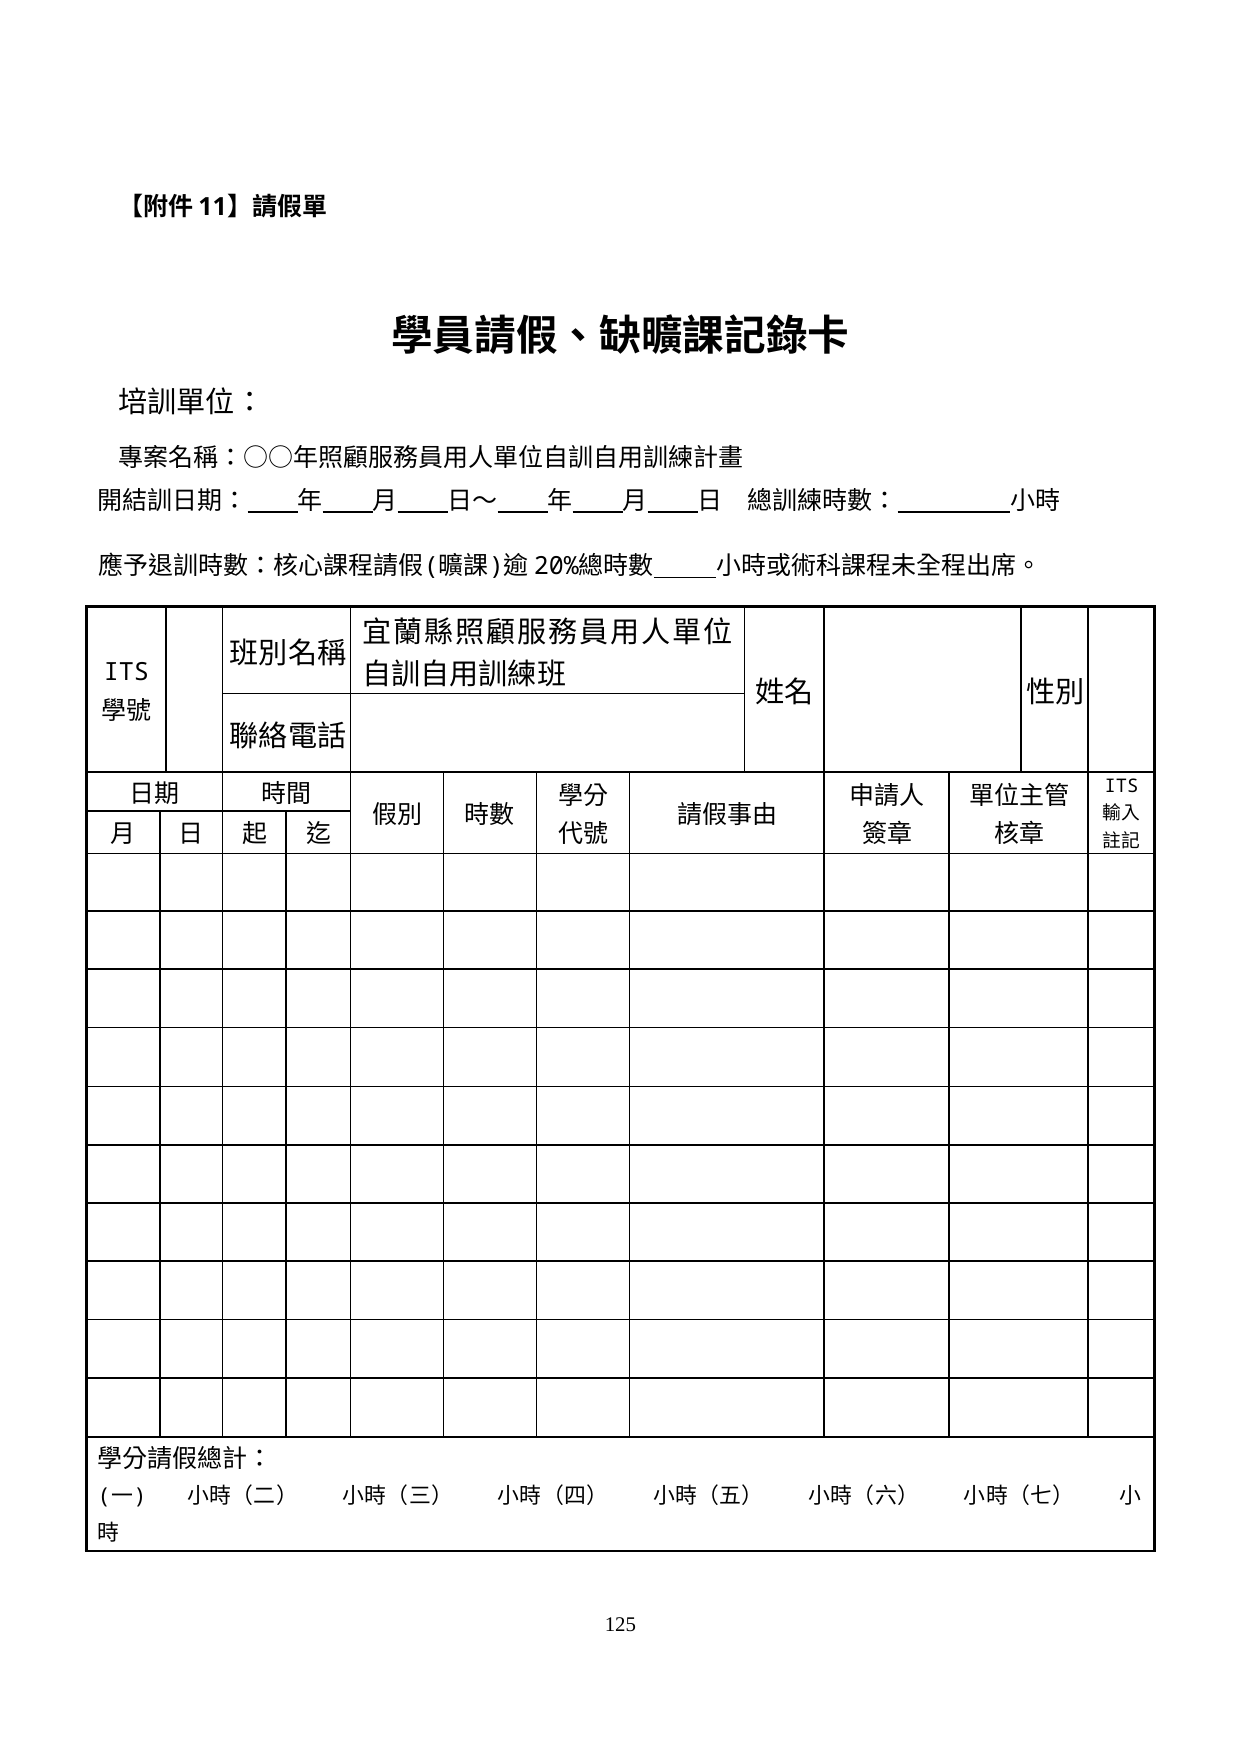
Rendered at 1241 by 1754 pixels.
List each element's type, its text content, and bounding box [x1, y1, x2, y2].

table_header 開結訓日期： 年 月 日～ 年 月 日 總訓練時數： 小時 [86, 475, 1154, 522]
table_cell [223, 1087, 285, 1144]
table_cell [223, 1204, 285, 1260]
table_cell [161, 854, 222, 910]
table_cell [1089, 1028, 1153, 1086]
table_cell [161, 912, 222, 968]
table_cell ITS 輸入註記 [1089, 773, 1153, 852]
table_cell [223, 854, 285, 910]
table_cell [287, 1379, 350, 1436]
table_cell 姓名 [745, 608, 823, 771]
table_cell [444, 1262, 536, 1319]
table_cell [537, 854, 629, 910]
table_cell [161, 1146, 222, 1202]
table_cell [950, 1028, 1087, 1086]
table_cell [1089, 1262, 1153, 1319]
table_cell 應予退訓時數：核心課程請假(曠課)逾20%總時數 小時或術科課程未全程出席。 [86, 522, 1154, 605]
table_cell [88, 1146, 159, 1202]
table_cell [630, 1146, 823, 1202]
table_cell [825, 1204, 948, 1260]
table_cell [630, 1204, 823, 1260]
table_cell 班別名稱 [223, 608, 350, 693]
table_cell [825, 912, 948, 968]
table_cell [825, 608, 1020, 771]
table_cell 時間 [223, 773, 350, 810]
table_cell [825, 970, 948, 1027]
table_cell [950, 1379, 1087, 1436]
table_cell [287, 912, 350, 968]
table_cell [444, 1028, 536, 1086]
table_cell [537, 1087, 629, 1144]
table_cell [351, 694, 744, 771]
table_cell [444, 970, 536, 1027]
table_cell 學分請假總計： (一) 小時（二） 小時（三） 小時（四） 小時（五） 小時（六） 小時（七） 小時 [88, 1438, 1153, 1550]
table_cell 性別 [1022, 608, 1087, 771]
table_cell [950, 854, 1087, 910]
table_cell [444, 1320, 536, 1377]
table_cell [1089, 1087, 1153, 1144]
table_cell [630, 1379, 823, 1436]
table_cell [223, 1146, 285, 1202]
table_cell [287, 854, 350, 910]
table_cell [161, 1379, 222, 1436]
table_cell [351, 1204, 443, 1260]
table_cell [223, 912, 285, 968]
table_cell 月 [88, 812, 159, 852]
table_cell [351, 1028, 443, 1086]
text 專案名稱：○○年照顧服務員用人單位自訓自用訓練計畫 [118, 437, 1122, 474]
table_cell [351, 970, 443, 1027]
table_cell [1089, 1204, 1153, 1260]
table_cell [950, 1087, 1087, 1144]
table_cell [351, 854, 443, 910]
table_cell [537, 970, 629, 1027]
table_cell 時數 [444, 773, 536, 852]
table_cell [1089, 1320, 1153, 1377]
table_cell [88, 1028, 159, 1086]
table_cell [161, 1028, 222, 1086]
table_cell [825, 1320, 948, 1377]
table_cell [88, 854, 159, 910]
table_cell 日期 [88, 773, 222, 810]
table_cell [630, 1028, 823, 1086]
table_cell [351, 1379, 443, 1436]
table_cell [630, 1262, 823, 1319]
table_cell [825, 1146, 948, 1202]
table_cell [161, 970, 222, 1027]
table_cell [88, 1204, 159, 1260]
table_cell [161, 1087, 222, 1144]
table_cell [537, 1262, 629, 1319]
table_cell 申請人 簽章 [825, 773, 948, 852]
table_cell [351, 1320, 443, 1377]
table_cell [161, 1320, 222, 1377]
table_cell 聯絡電話 [223, 694, 350, 771]
table_cell [950, 970, 1087, 1027]
table_cell [630, 970, 823, 1027]
table_cell 起 [223, 812, 285, 852]
table_cell [351, 1087, 443, 1144]
table_cell [825, 1028, 948, 1086]
table_cell [825, 1379, 948, 1436]
table_cell [287, 1087, 350, 1144]
table_cell [950, 1204, 1087, 1260]
table_cell [537, 1146, 629, 1202]
table_cell 學分 代號 [537, 773, 629, 852]
table_cell [351, 1262, 443, 1319]
table_cell [88, 1379, 159, 1436]
table_cell [537, 1320, 629, 1377]
table_cell [444, 1204, 536, 1260]
table_cell ITS學號 [88, 608, 165, 771]
table_cell [444, 854, 536, 910]
table_cell [88, 1087, 159, 1144]
table_cell [950, 1262, 1087, 1319]
table_cell [287, 1320, 350, 1377]
table_cell [223, 1379, 285, 1436]
table_cell [537, 1379, 629, 1436]
table_cell 假別 [351, 773, 443, 852]
table_cell [1089, 854, 1153, 910]
table_cell [630, 912, 823, 968]
table_cell [167, 608, 222, 771]
table_cell [444, 1146, 536, 1202]
table_cell [1089, 608, 1153, 771]
text 培訓單位： [118, 362, 1122, 437]
table_cell 請假事由 [630, 773, 823, 852]
table_cell [825, 1087, 948, 1144]
table_cell [287, 1204, 350, 1260]
table_cell [351, 912, 443, 968]
table_cell 日 [161, 812, 222, 852]
table_cell [444, 912, 536, 968]
table_cell [444, 1379, 536, 1436]
table_cell [88, 1262, 159, 1319]
table_cell [1089, 912, 1153, 968]
table_cell [223, 1262, 285, 1319]
table_cell [223, 1028, 285, 1086]
table_cell [88, 912, 159, 968]
table_cell [161, 1204, 222, 1260]
table_cell 單位主管 核章 [950, 773, 1087, 852]
table_cell [825, 1262, 948, 1319]
table_cell [1089, 1146, 1153, 1202]
table_cell [630, 1087, 823, 1144]
table_cell [630, 854, 823, 910]
table_cell [444, 1087, 536, 1144]
table_cell [287, 1028, 350, 1086]
table_cell [351, 1146, 443, 1202]
table_cell [950, 1146, 1087, 1202]
table_cell [1089, 1379, 1153, 1436]
table_cell [630, 1320, 823, 1377]
table_cell 迄 [287, 812, 350, 852]
subtitle 【附件11】請假單 [118, 186, 1122, 222]
table_cell [223, 970, 285, 1027]
table_cell [88, 1320, 159, 1377]
table_cell [950, 1320, 1087, 1377]
table_cell [537, 912, 629, 968]
table_cell [287, 1262, 350, 1319]
table_cell [223, 1320, 285, 1377]
table_cell [1089, 970, 1153, 1027]
table_cell [287, 1146, 350, 1202]
table_cell [537, 1204, 629, 1260]
table_cell [88, 970, 159, 1027]
table_cell [825, 854, 948, 910]
table_cell [161, 1262, 222, 1319]
table_cell [537, 1028, 629, 1086]
text 學員請假、缺曠課記錄卡 [118, 304, 1122, 362]
table_cell [950, 912, 1087, 968]
table_cell [287, 970, 350, 1027]
table_cell 宜蘭縣照顧服務員用人單位自訓自用訓練班 [351, 608, 744, 693]
